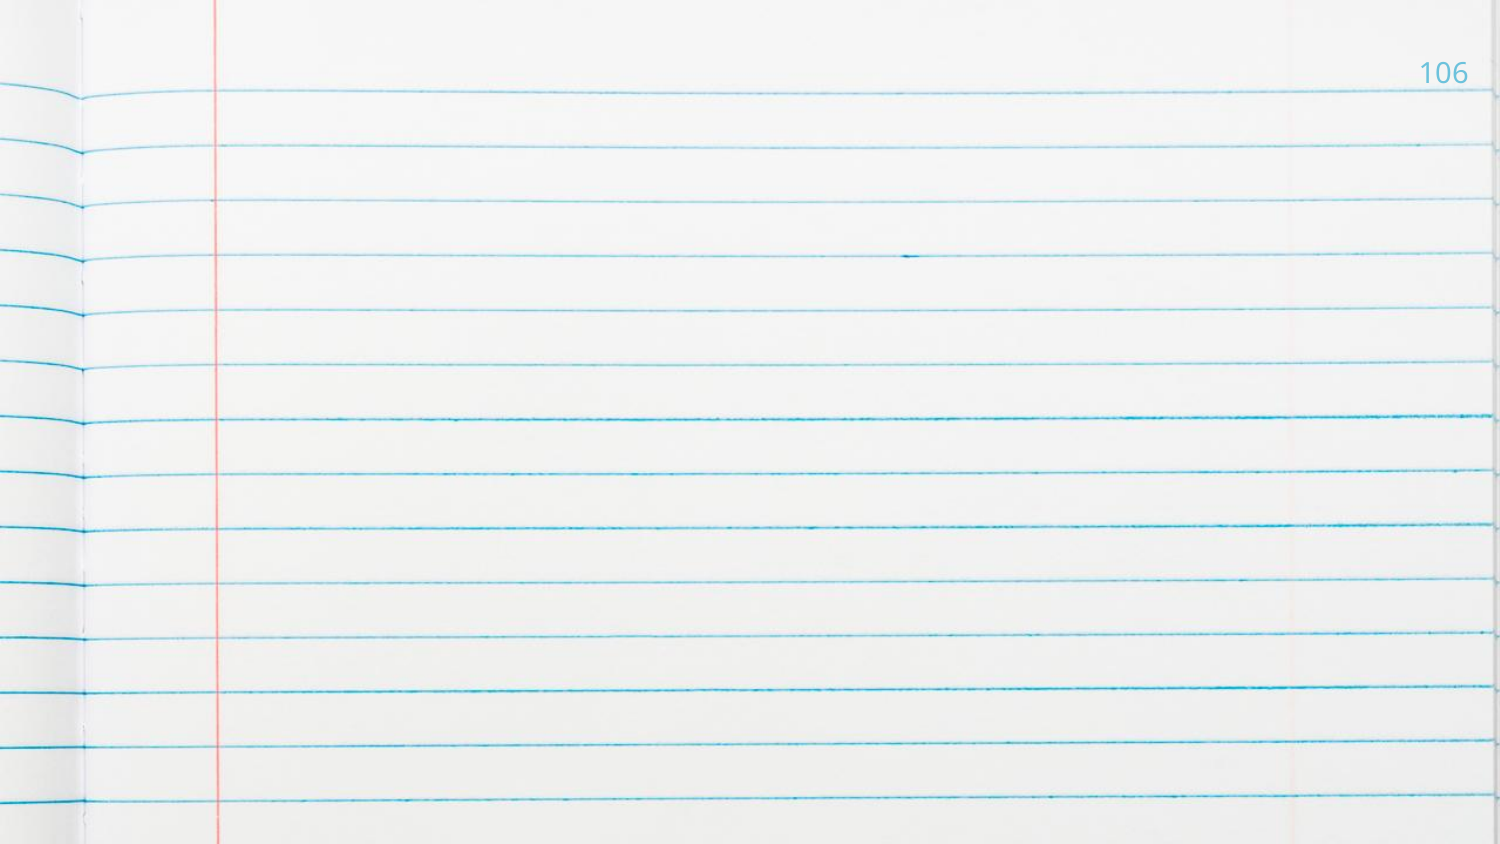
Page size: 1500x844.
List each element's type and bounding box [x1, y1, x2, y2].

slide_number [1378, 41, 1469, 107]
picture [0, 0, 1500, 844]
